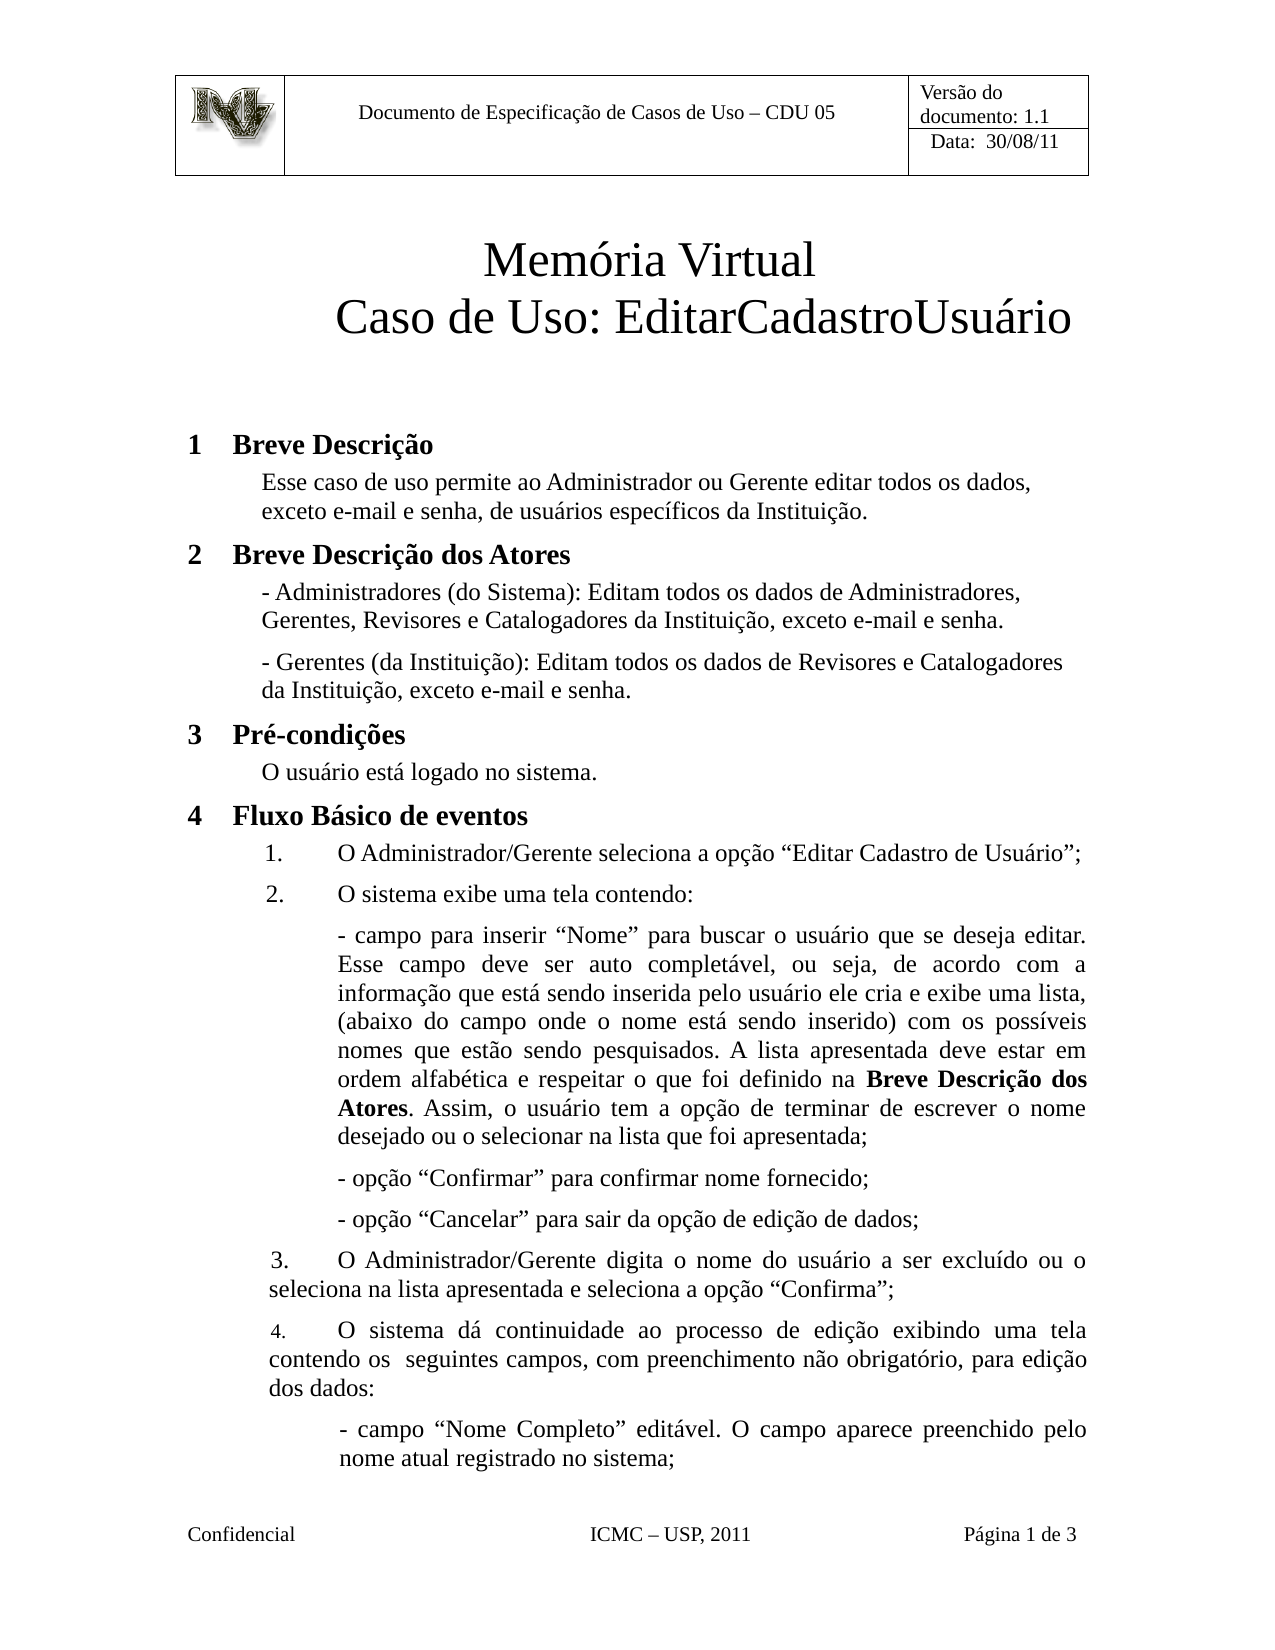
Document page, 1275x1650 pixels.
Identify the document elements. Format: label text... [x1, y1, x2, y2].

text - Administradores (do Sistema): Editam todos os dados de Administradores, Gerentes, Revisores e Catalogadores da Instituição, exceto e-mail e senha. [187, 577, 1087, 634]
text O usuário está logado no sistema. [187, 757, 1087, 785]
list - campo para inserir “Nome” para buscar o usuário que se deseja editar. Esse campo deve ser auto completável, ou seja, de acordo com a informação que está sendo inserida pelo usuário ele cria e exibe uma lista, (abaixo do campo onde o nome está sendo inserido) com os possíveis nomes que estão sendo pesquisados. A lista apresentada deve estar em ordem alfabética e respeitar o que foi definido na Breve Descrição dos Atores. Assim, o usuário tem a opção de terminar de escrever o nome desejado ou o selecionar na lista que foi apresentada; [336, 920, 1087, 1150]
list - campo “Nome Completo” editável. O campo aparece preenchido pelo nome atual registrado no sistema; [337, 1414, 1087, 1471]
picture [186, 76, 277, 151]
subtitle Breve Descrição dos Atores [187, 537, 1087, 571]
text Esse caso de uso permite ao Administrador ou Gerente editar todos os dados, exceto e-mail e senha, de usuários específicos da Instituição. [187, 467, 1087, 524]
subtitle Breve Descrição [187, 427, 1087, 461]
list - opção “Confirmar” para confirmar nome fornecido; [336, 1163, 1087, 1191]
text - Gerentes (da Instituição): Editam todos os dados de Revisores e Catalogadores da Instituição, exceto e-mail e senha. [187, 647, 1087, 704]
subtitle Fluxo Básico de eventos [187, 798, 1087, 831]
subtitle Pré-condições [187, 717, 1087, 750]
list O Administrador/Gerente seleciona a opção “Editar Cadastro de Usuário”; [264, 838, 1087, 866]
list O sistema exibe uma tela contendo: [266, 879, 1087, 908]
list O sistema dá continuidade ao processo de edição exibindo uma tela contendo os seguintes campos, com preenchimento não obrigatório, para edição dos dados: [269, 1315, 1087, 1401]
title Memória Virtual Caso de Uso: EditarCadastroUsuário [187, 230, 1087, 345]
list - opção “Cancelar” para sair da opção de edição de dados; [336, 1204, 1087, 1233]
list O Administrador/Gerente digita o nome do usuário a ser excluído ou o seleciona na lista apresentada e seleciona a opção “Confirma”; [269, 1245, 1087, 1303]
